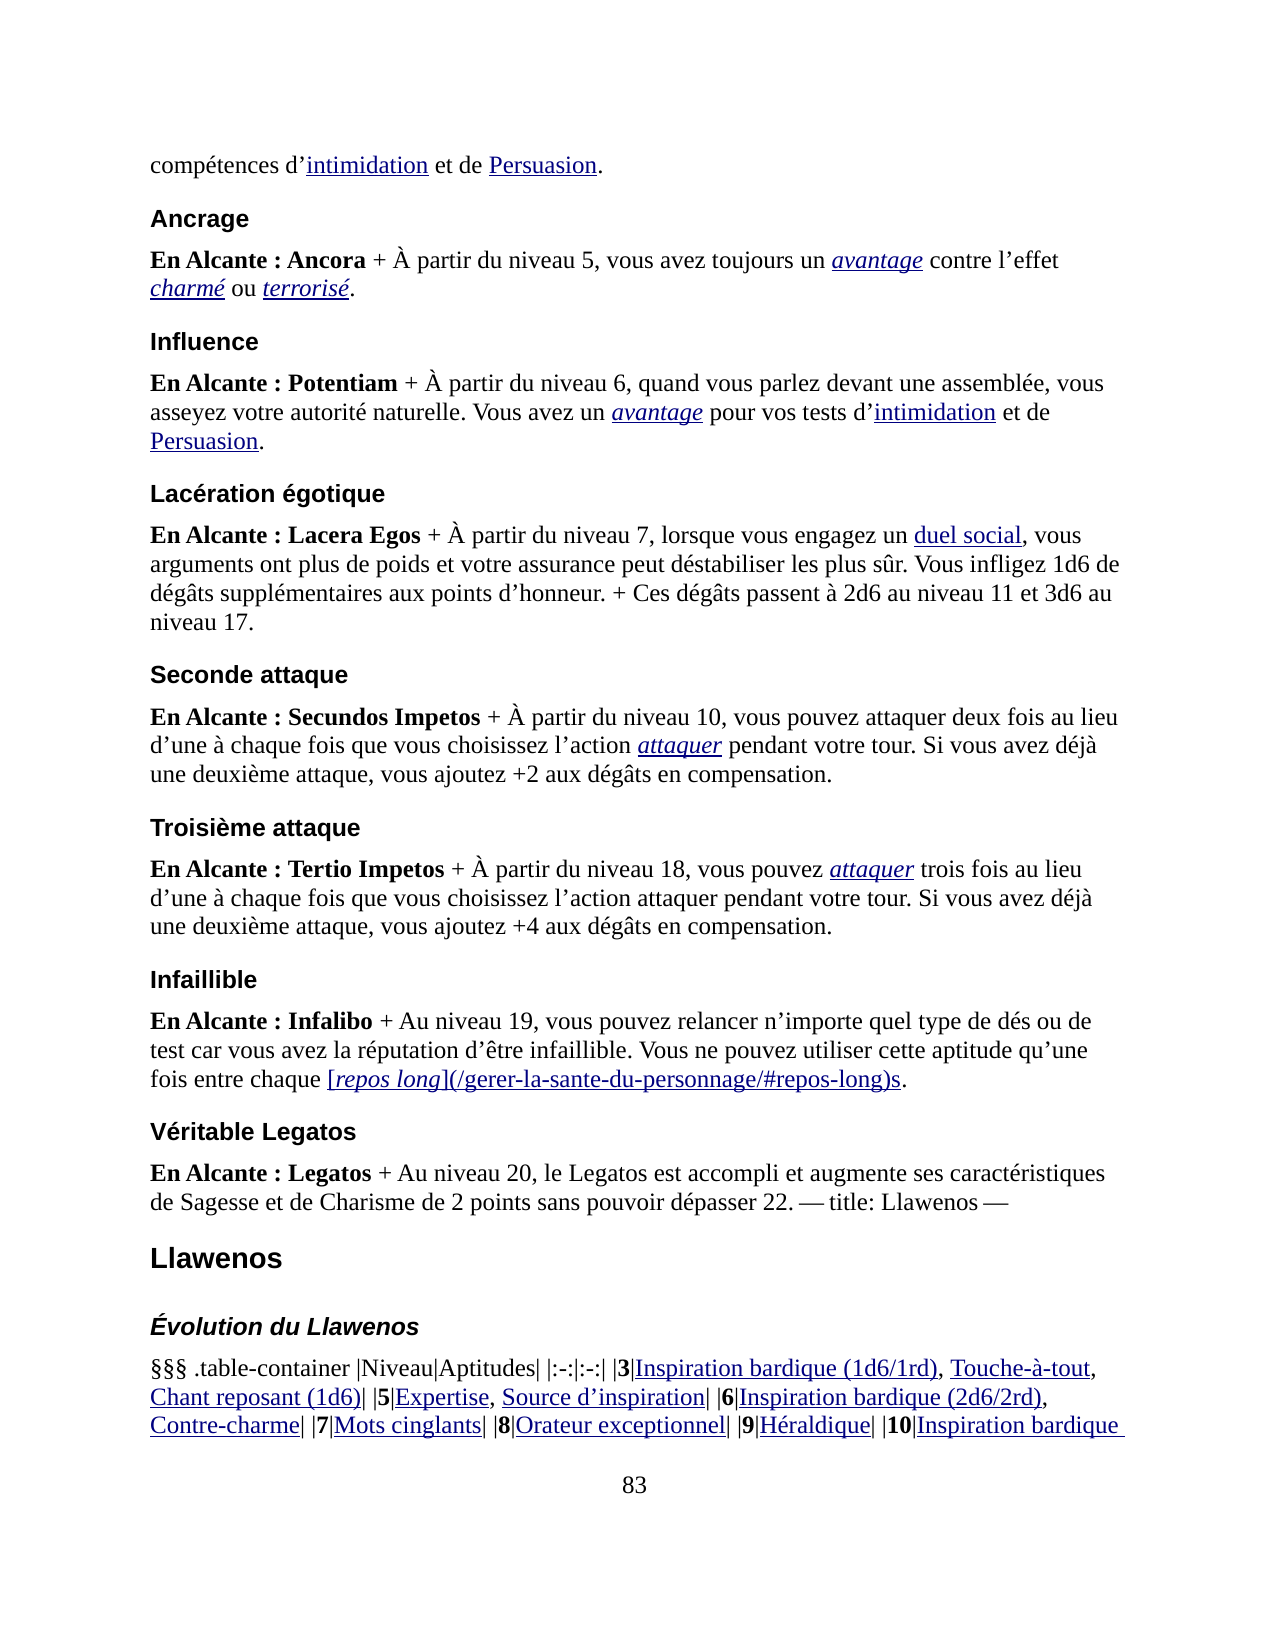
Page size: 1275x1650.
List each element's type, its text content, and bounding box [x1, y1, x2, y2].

text compétences d’intimidation et de Persuasion. [150, 150, 1125, 179]
text §§§ .table-container |Niveau|Aptitudes| |:-:|:-:| |3|Inspiration bardique (1d6/1rd), Touche-à-tout, Chant reposant (1d6)| |5|Expertise, Source d’inspiration| |6|Inspiration bardique (2d6/2rd), Contre-charme| |7|Mots cinglants| |8|Orateur exceptionnel| |9|Héraldique| |10|Inspiration bardique [150, 1353, 1125, 1439]
subtitle Influence [150, 327, 1125, 356]
text En Alcante : Ancora + À partir du niveau 5, vous avez toujours un avantage contre l’effet charmé ou terrorisé. [150, 245, 1125, 302]
text En Alcante : Potentiam + À partir du niveau 6, quand vous parlez devant une assemblée, vous asseyez votre autorité naturelle. Vous avez un avantage pour vos tests d’intimidation et de Persuasion. [150, 368, 1125, 454]
subtitle Infaillible [150, 965, 1125, 994]
subtitle Véritable Legatos [150, 1117, 1125, 1146]
text En Alcante : Lacera Egos + À partir du niveau 7, lorsque vous engagez un duel social, vous arguments ont plus de poids et votre assurance peut déstabiliser les plus sûr. Vous infligez 1d6 de dégâts supplémentaires aux points d’honneur. + Ces dégâts passent à 2d6 au niveau 11 et 3d6 au niveau 17. [150, 521, 1125, 636]
subtitle Lacération égotique [150, 479, 1125, 508]
text En Alcante : Tertio Impetos + À partir du niveau 18, vous pouvez attaquer trois fois au lieu d’une à chaque fois que vous choisissez l’action attaquer pendant votre tour. Si vous avez déjà une deuxième attaque, vous ajoutez +4 aux dégâts en compensation. [150, 854, 1125, 940]
subtitle Llawenos [150, 1241, 1125, 1274]
subtitle Ancrage [150, 204, 1125, 232]
text En Alcante : Legatos + Au niveau 20, le Legatos est accompli et augmente ses caractéristiques de Sagesse et de Charisme de 2 points sans pouvoir dépasser 22. — title: Llawenos — [150, 1158, 1125, 1216]
subtitle Évolution du Llawenos [150, 1312, 1125, 1341]
text En Alcante : Secundos Impetos + À partir du niveau 10, vous pouvez attaquer deux fois au lieu d’une à chaque fois que vous choisissez l’action attaquer pendant votre tour. Si vous avez déjà une deuxième attaque, vous ajoutez +2 aux dégâts en compensation. [150, 702, 1125, 788]
subtitle Seconde attaque [150, 661, 1125, 689]
text En Alcante : Infalibo + Au niveau 19, vous pouvez relancer n’importe quel type de dés ou de test car vous avez la réputation d’être infaillible. Vous ne pouvez utiliser cette aptitude qu’une fois entre chaque [repos long](/gerer-la-sante-du-personnage/#repos-long)s. [150, 1006, 1125, 1092]
subtitle Troisième attaque [150, 813, 1125, 841]
